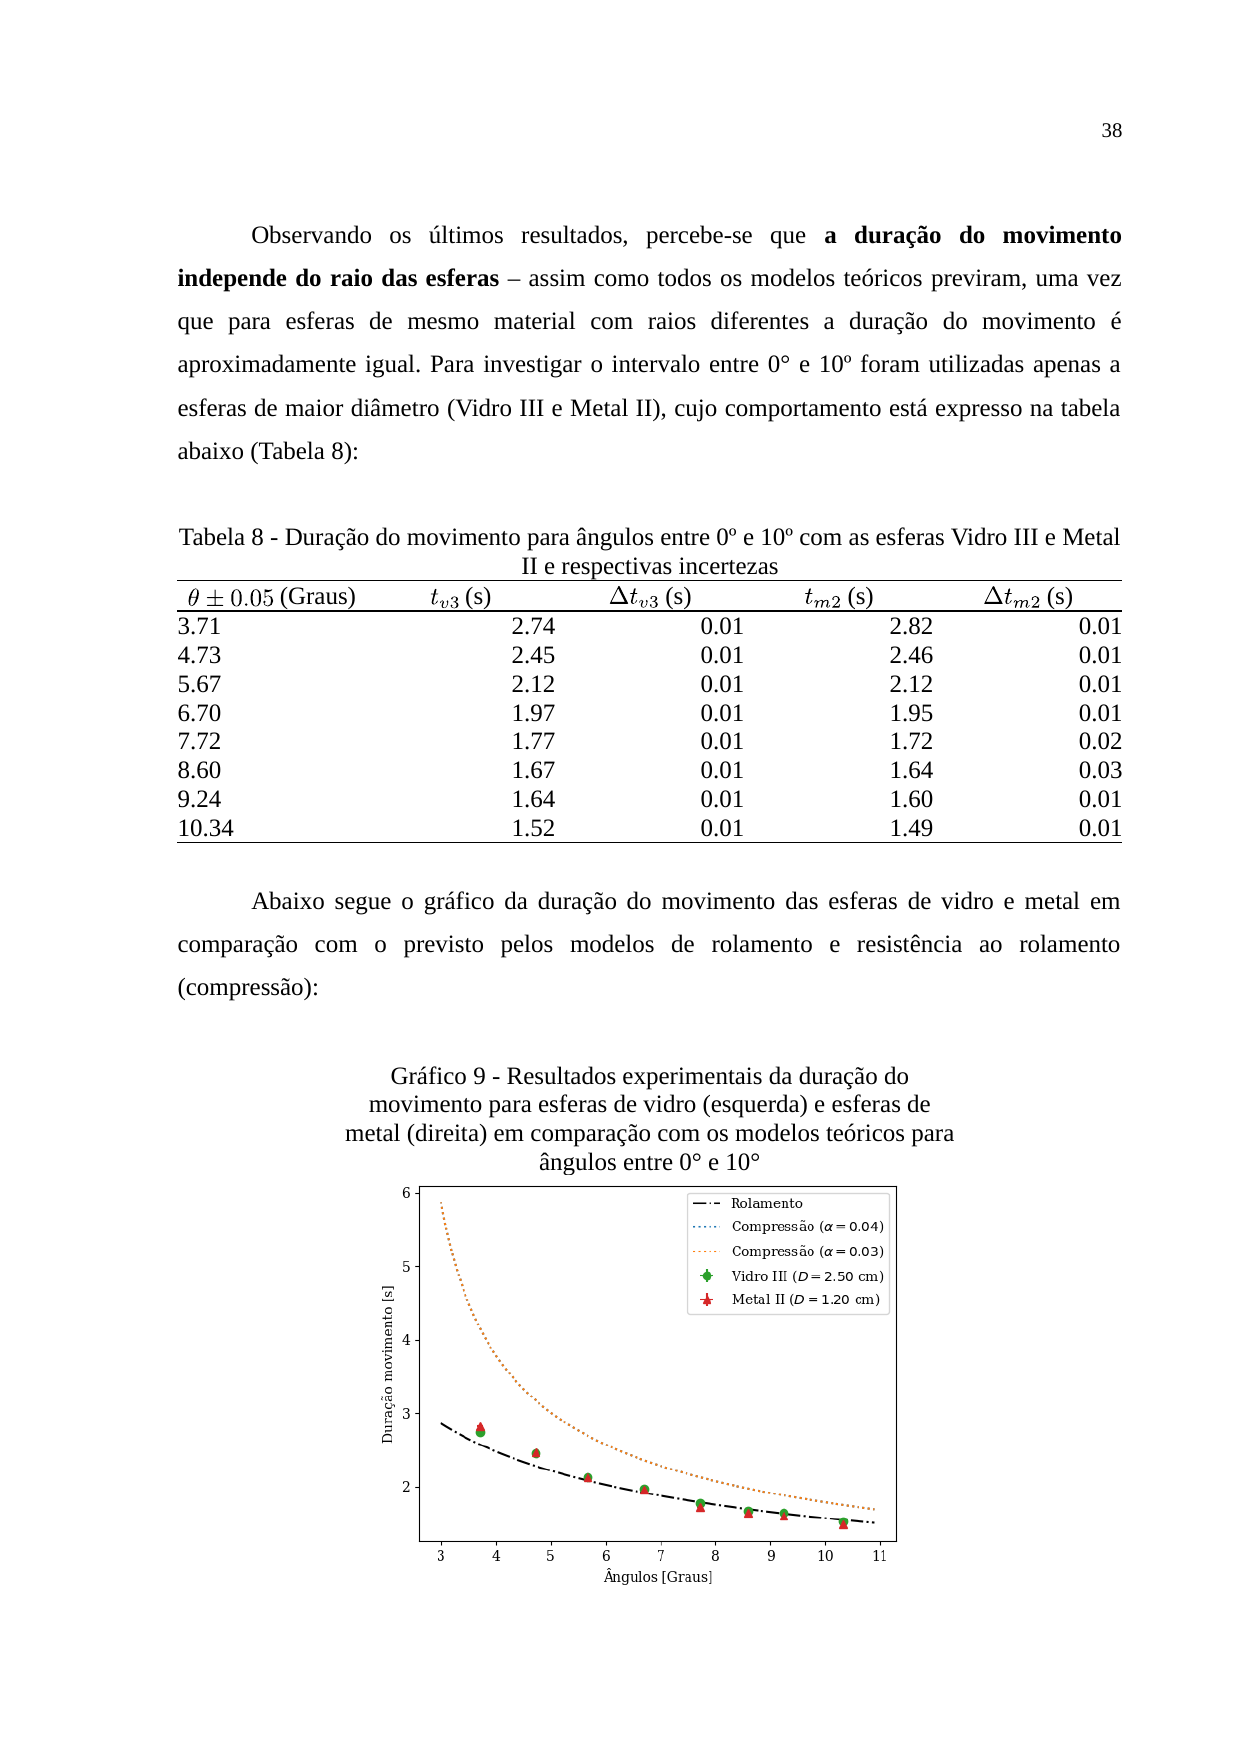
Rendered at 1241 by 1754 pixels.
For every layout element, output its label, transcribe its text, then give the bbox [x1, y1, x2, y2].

table_cell 2.12 [744, 669, 933, 698]
table_cell 2.82 [744, 612, 933, 640]
table_cell 2.74 [366, 612, 555, 640]
table_cell 0.01 [555, 669, 744, 698]
table_cell 0.01 [933, 640, 1122, 669]
table_cell 1.49 [744, 813, 933, 841]
table_header (s) [366, 581, 555, 610]
table_cell 1.52 [366, 813, 555, 841]
picture [342, 1175, 957, 1591]
table_cell 6.70 [177, 698, 366, 726]
table_cell 0.01 [933, 813, 1122, 841]
table_cell 7.72 [177, 726, 366, 755]
table_cell 0.01 [933, 698, 1122, 726]
text Tabela 8 - Duração do movimento para ângulos entre 0º e 10º com as esferas Vidro III e Metal II e respectivas incertezas [177, 522, 1122, 579]
table_cell 0.01 [555, 640, 744, 669]
table_cell 0.02 [933, 726, 1122, 755]
table_cell 0.01 [555, 813, 744, 841]
table_cell 0.03 [933, 755, 1122, 784]
table_cell 1.67 [366, 755, 555, 784]
table_cell 10.34 [177, 813, 366, 841]
table_cell 0.01 [933, 784, 1122, 813]
table_cell 1.64 [744, 755, 933, 784]
table_header (Graus) [177, 581, 366, 610]
table_cell 5.67 [177, 669, 366, 698]
table_cell 1.64 [366, 784, 555, 813]
table_cell 1.77 [366, 726, 555, 755]
table_cell 2.46 [744, 640, 933, 669]
table_cell 0.01 [555, 755, 744, 784]
table_cell 0.01 [555, 698, 744, 726]
table_cell 1.60 [744, 784, 933, 813]
table_cell 2.45 [366, 640, 555, 669]
table_cell 0.01 [933, 612, 1122, 640]
table_cell 1.72 [744, 726, 933, 755]
table_cell 8.60 [177, 755, 366, 784]
table_header (s) [933, 581, 1122, 610]
table_cell 0.01 [555, 726, 744, 755]
table_cell 3.71 [177, 612, 366, 640]
table_cell 0.01 [555, 612, 744, 640]
table_header (s) [555, 581, 744, 610]
table_cell 2.12 [366, 669, 555, 698]
table_cell 1.97 [366, 698, 555, 726]
table_cell 0.01 [933, 669, 1122, 698]
table_cell 1.95 [744, 698, 933, 726]
table_header (s) [744, 581, 933, 610]
text Observando os últimos resultados, percebe-se que a duração do movimento independe do raio das esferas – assim como todos os modelos teóricos previram, uma vez que para esferas de mesmo material com raios diferentes a duração do movimento é aproximadamente igual. Para investigar o intervalo entre 0° e 10º foram utilizadas apenas a esferas de maior diâmetro (Vidro III e Metal II), cujo comportamento está expresso na tabela abaixo (Tabela 8): [177, 220, 1122, 464]
table_cell 4.73 [177, 640, 366, 669]
text Abaixo segue o gráfico da duração do movimento das esferas de vidro e metal em comparação com o previsto pelos modelos de rolamento e resistência ao rolamento (compressão): [177, 886, 1122, 1001]
text Gráfico 9 - Resultados experimentais da duração do movimento para esferas de vidro (esquerda) e esferas de metal (direita) em comparação com os modelos teóricos para ângulos entre 0° e 10° [343, 1061, 957, 1175]
table_cell 0.01 [555, 784, 744, 813]
table_cell 9.24 [177, 784, 366, 813]
